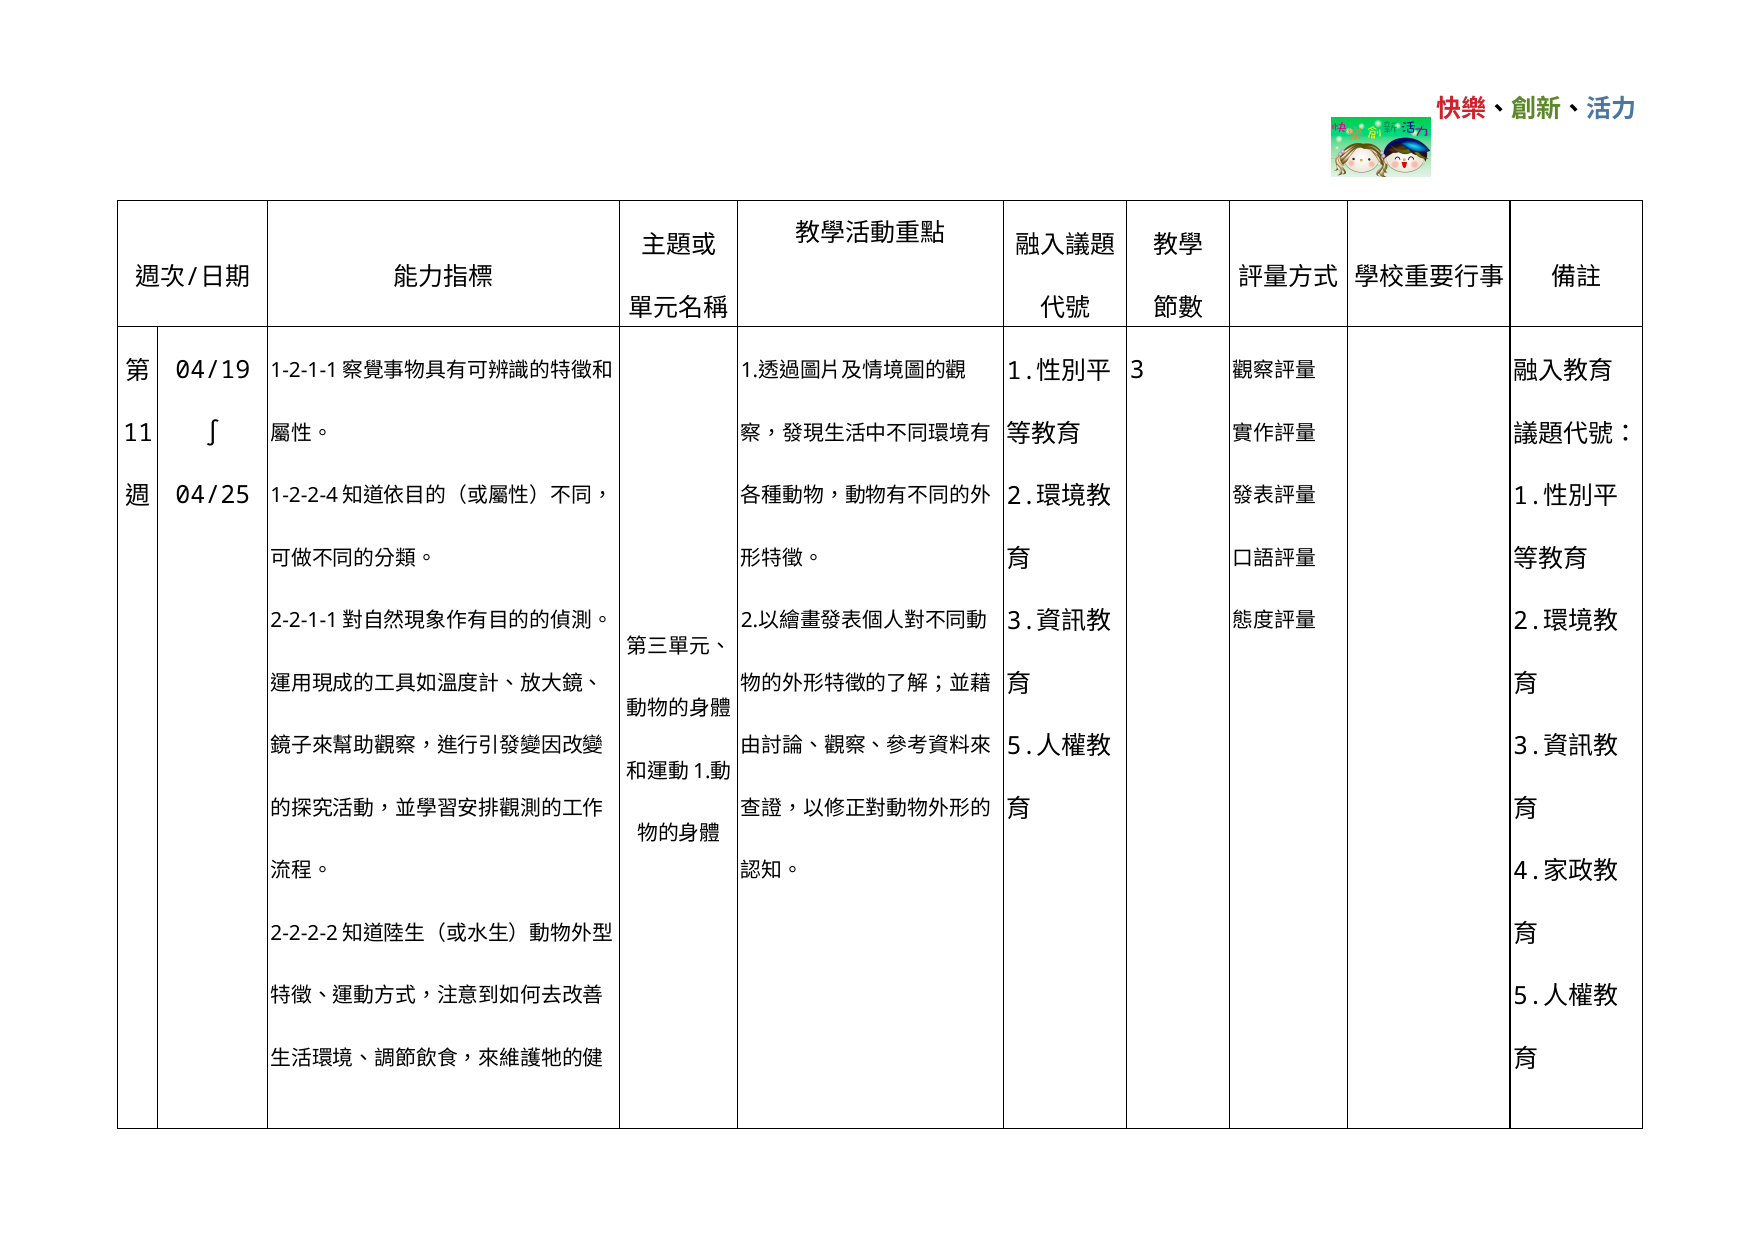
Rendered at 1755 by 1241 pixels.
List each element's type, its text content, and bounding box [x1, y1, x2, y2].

table_header 學校重要行事 [1348, 201, 1509, 326]
table_header 評量方式 [1230, 201, 1347, 326]
table_header 融入議題 代號 [1004, 201, 1126, 326]
table_header 教學 節數 [1127, 201, 1229, 326]
table_header 備註 [1511, 201, 1642, 326]
table_cell 04/19 ∫ 04/25 [158, 327, 267, 1128]
table_header 能力指標 [268, 201, 619, 326]
table_cell 第三單元、動物的身體和運動1.動物的身體 [620, 327, 737, 1128]
table_cell 第 11 週 [118, 327, 157, 1128]
table_cell [1348, 327, 1509, 1128]
table_cell 觀察評量 實作評量 發表評量 口語評量 態度評量 [1230, 327, 1347, 1128]
table_cell 1-2-1-1察覺事物具有可辨識的特徵和屬性。 1-2-2-4知道依目的（或屬性）不同，可做不同的分類。 2-2-1-1對自然現象作有目的的偵測。運用現成的工具如溫度計、放大鏡、鏡子來幫助觀察，進行引發變因改變的探究活動，並學習安排觀測的工作流程。 2-2-2-2知道陸生（或水生）動物外型特徵、運動方式，注意到如何去改善生活環境、調節飲食，來維護牠的健 [268, 327, 619, 1128]
table_cell 1.透過圖片及情境圖的觀察，發現生活中不同環境有各種動物，動物有不同的外形特徵。 2.以繪畫發表個人對不同動物的外形特徵的了解；並藉由討論、觀察、參考資料來查證，以修正對動物外形的認知。 [738, 327, 1003, 1128]
table_cell 3 [1127, 327, 1229, 1128]
table_header 教學活動重點 [738, 201, 1003, 326]
table_header 主題或 單元名稱 [620, 201, 737, 326]
table_cell 融入教育 議題代號： 1.性別平等教育 2.環境教育 3.資訊教育 4.家政教育 5.人權教育 [1511, 327, 1642, 1128]
table_cell 1.性別平等教育 2.環境教育 3.資訊教育 5.人權教育 [1004, 327, 1126, 1128]
table_header 週次/日期 [118, 201, 267, 326]
